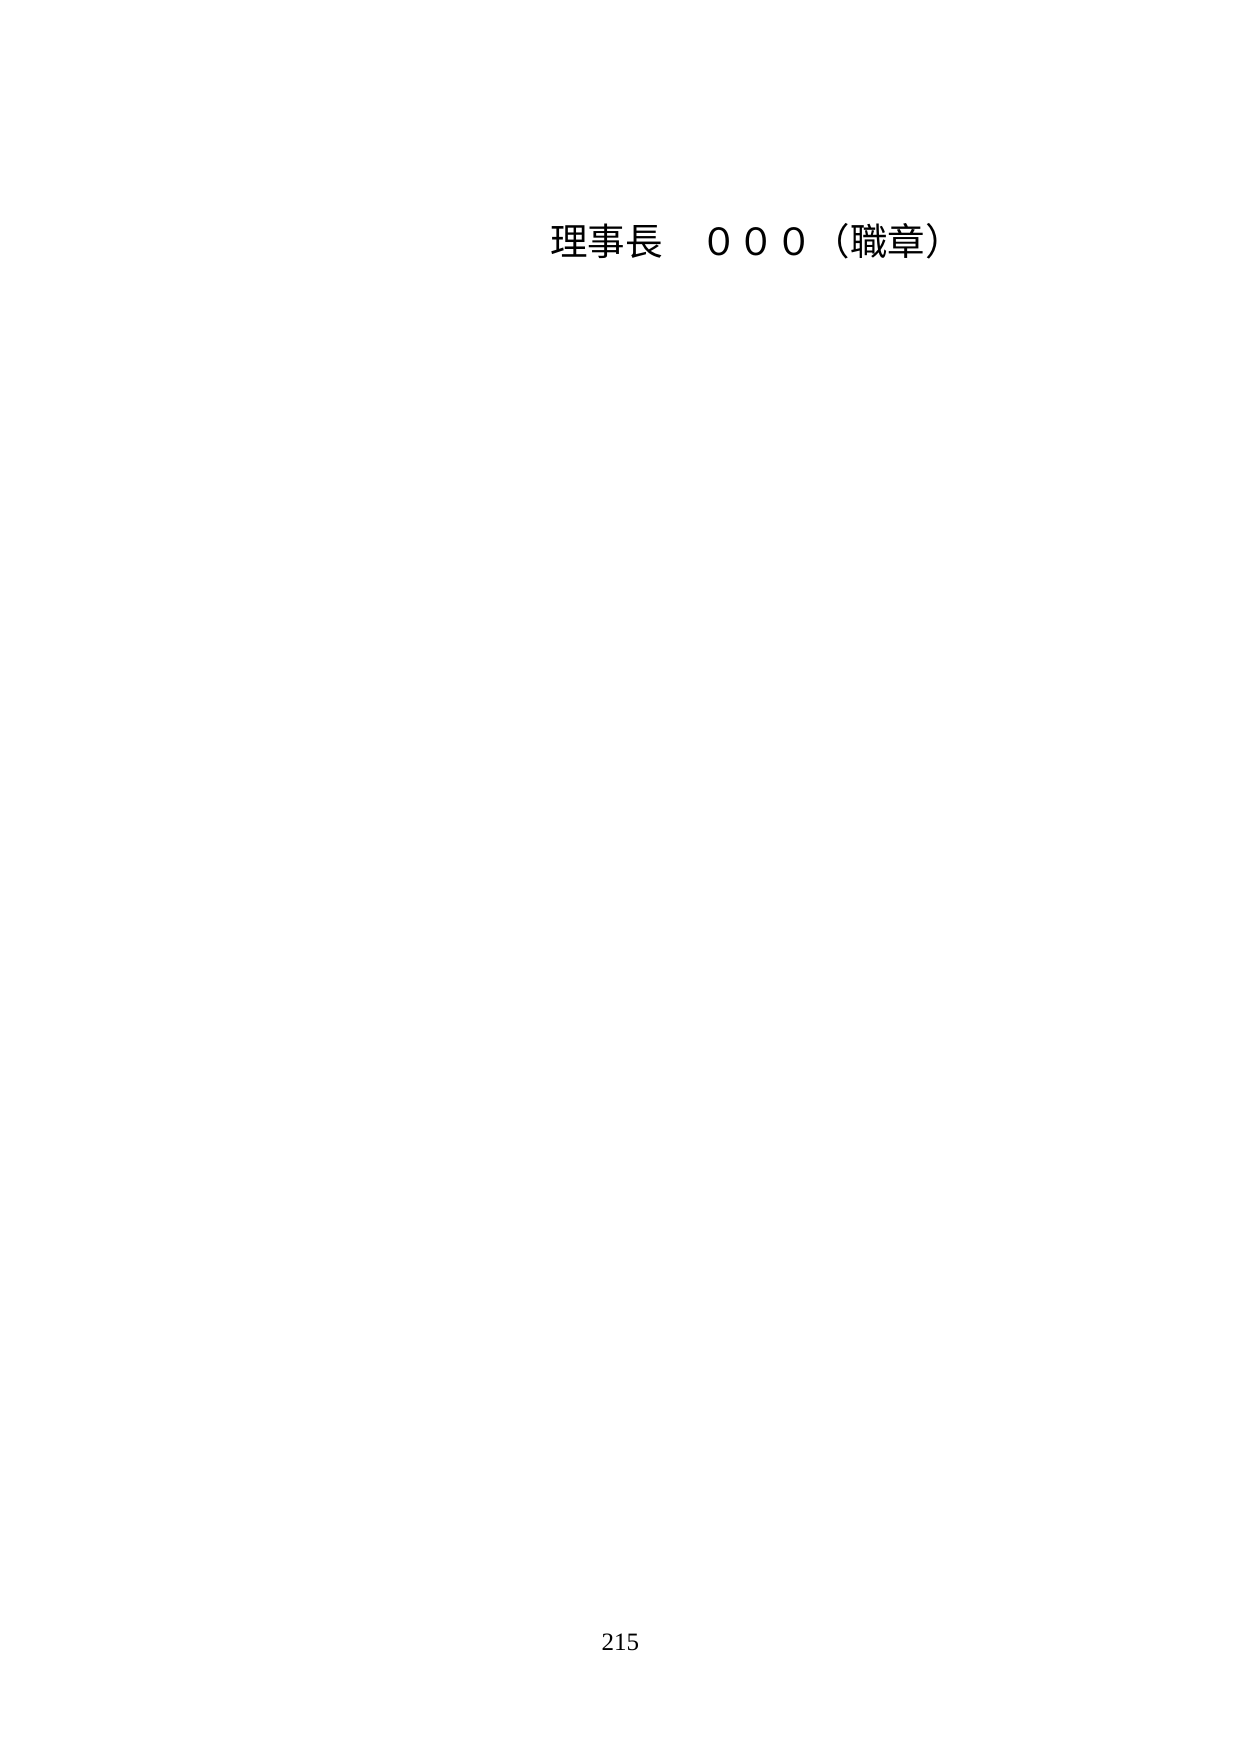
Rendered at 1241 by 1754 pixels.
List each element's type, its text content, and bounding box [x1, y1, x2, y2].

text 理事長 ０００（職章） [187, 202, 1053, 277]
